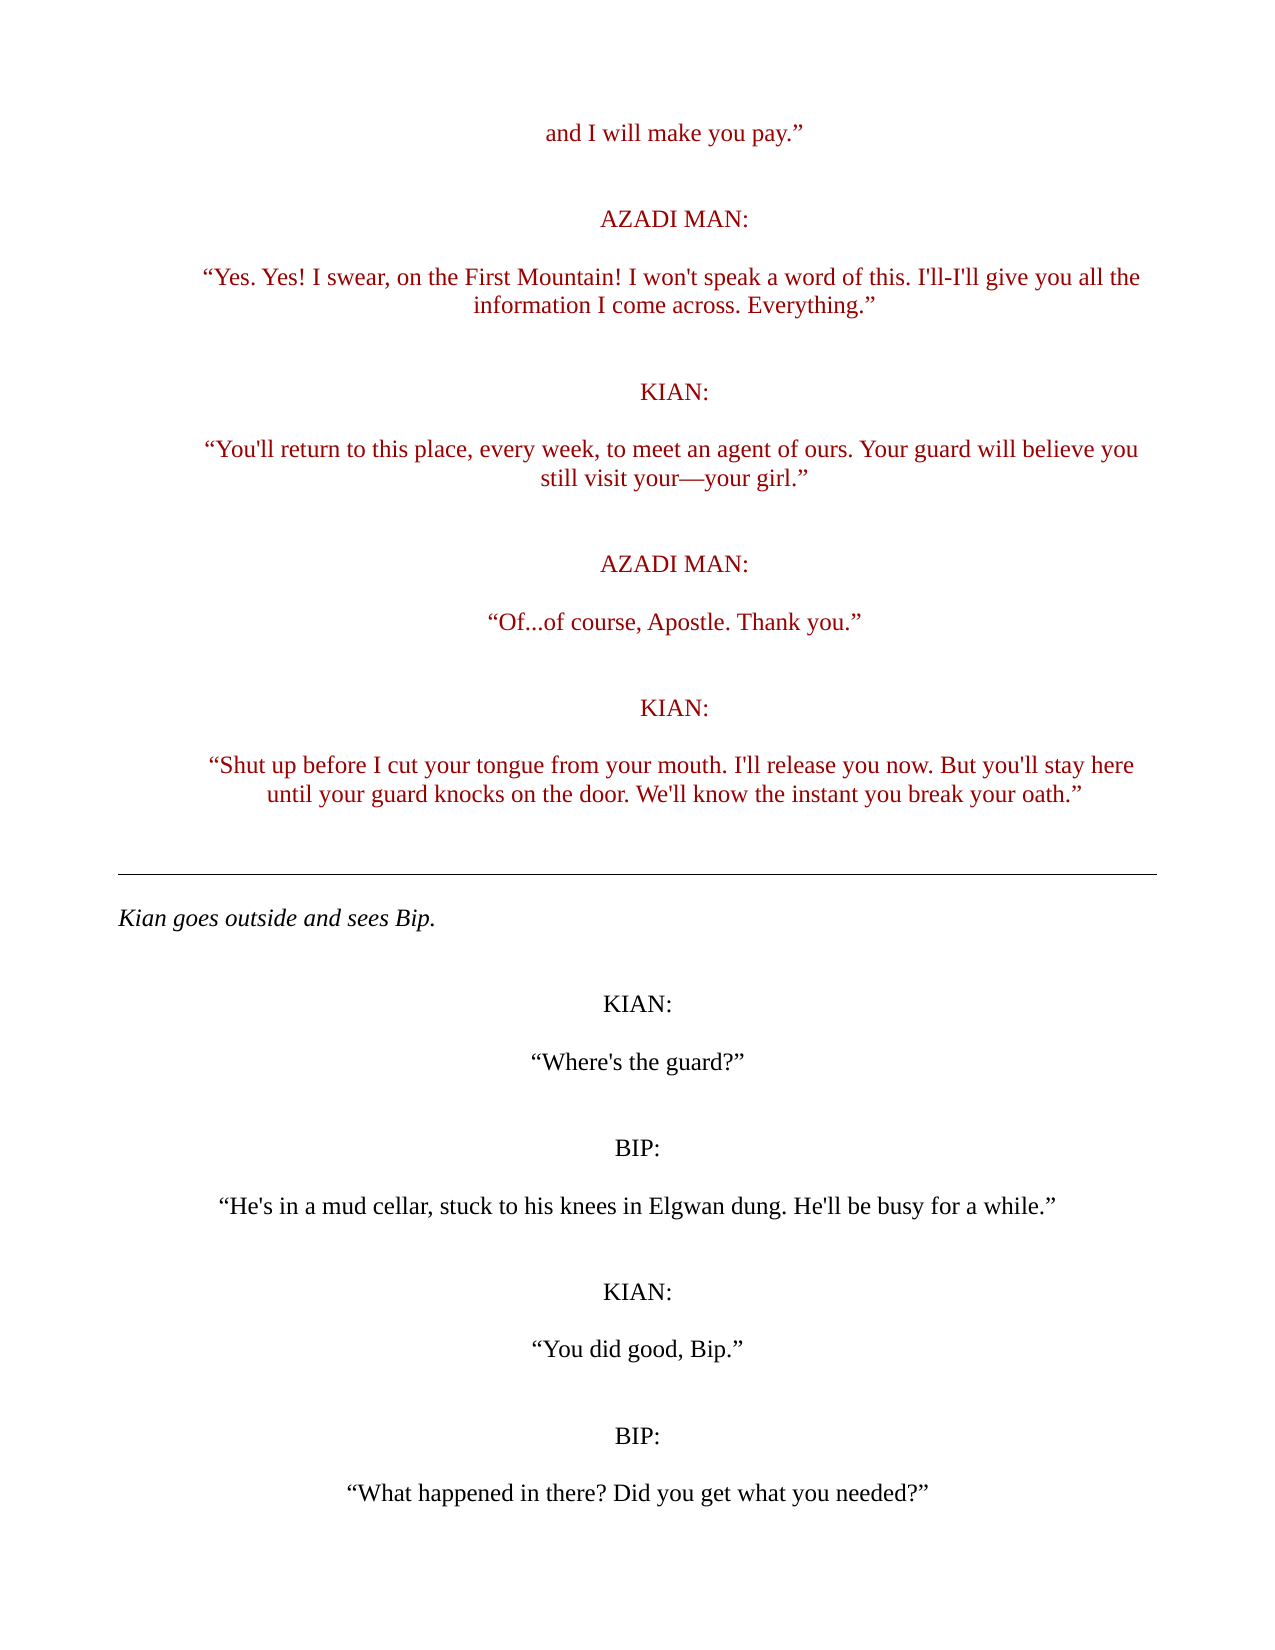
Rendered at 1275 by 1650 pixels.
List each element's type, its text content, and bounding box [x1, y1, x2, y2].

text AZADI MAN: [118, 549, 1157, 578]
text and I will make you pay.” [118, 118, 1157, 147]
text “Yes. Yes! I swear, on the First Mountain! I won't speak a word of this. I'll-I'll give you all the information I come across. Everything.” [118, 262, 1157, 319]
text “What happened in there? Did you get what you needed?” [118, 1478, 1157, 1507]
text BIP: [118, 1421, 1157, 1449]
text “He's in a mud cellar, stuck to his knees in Elgwan dung. He'll be busy for a while.” [118, 1162, 1157, 1219]
text AZADI MAN: [118, 204, 1157, 233]
text KIAN: [118, 377, 1157, 406]
text KIAN: “You did good, Bip.” [118, 1277, 1157, 1363]
text “You'll return to this place, every week, to meet an agent of ours. Your guard will believe you still visit your—your girl.” [118, 434, 1157, 492]
text KIAN: [118, 693, 1157, 722]
text “Of...of course, Apostle. Thank you.” [118, 607, 1157, 636]
text “Shut up before I cut your tongue from your mouth. I'll release you now. But you'll stay here until your guard knocks on the door. We'll know the instant you break your oath.” [118, 751, 1157, 808]
text BIP: [118, 1133, 1157, 1162]
text Kian goes outside and sees Bip. [118, 903, 1157, 932]
text “Where's the guard?” [118, 1047, 1157, 1076]
text KIAN: [118, 989, 1157, 1018]
